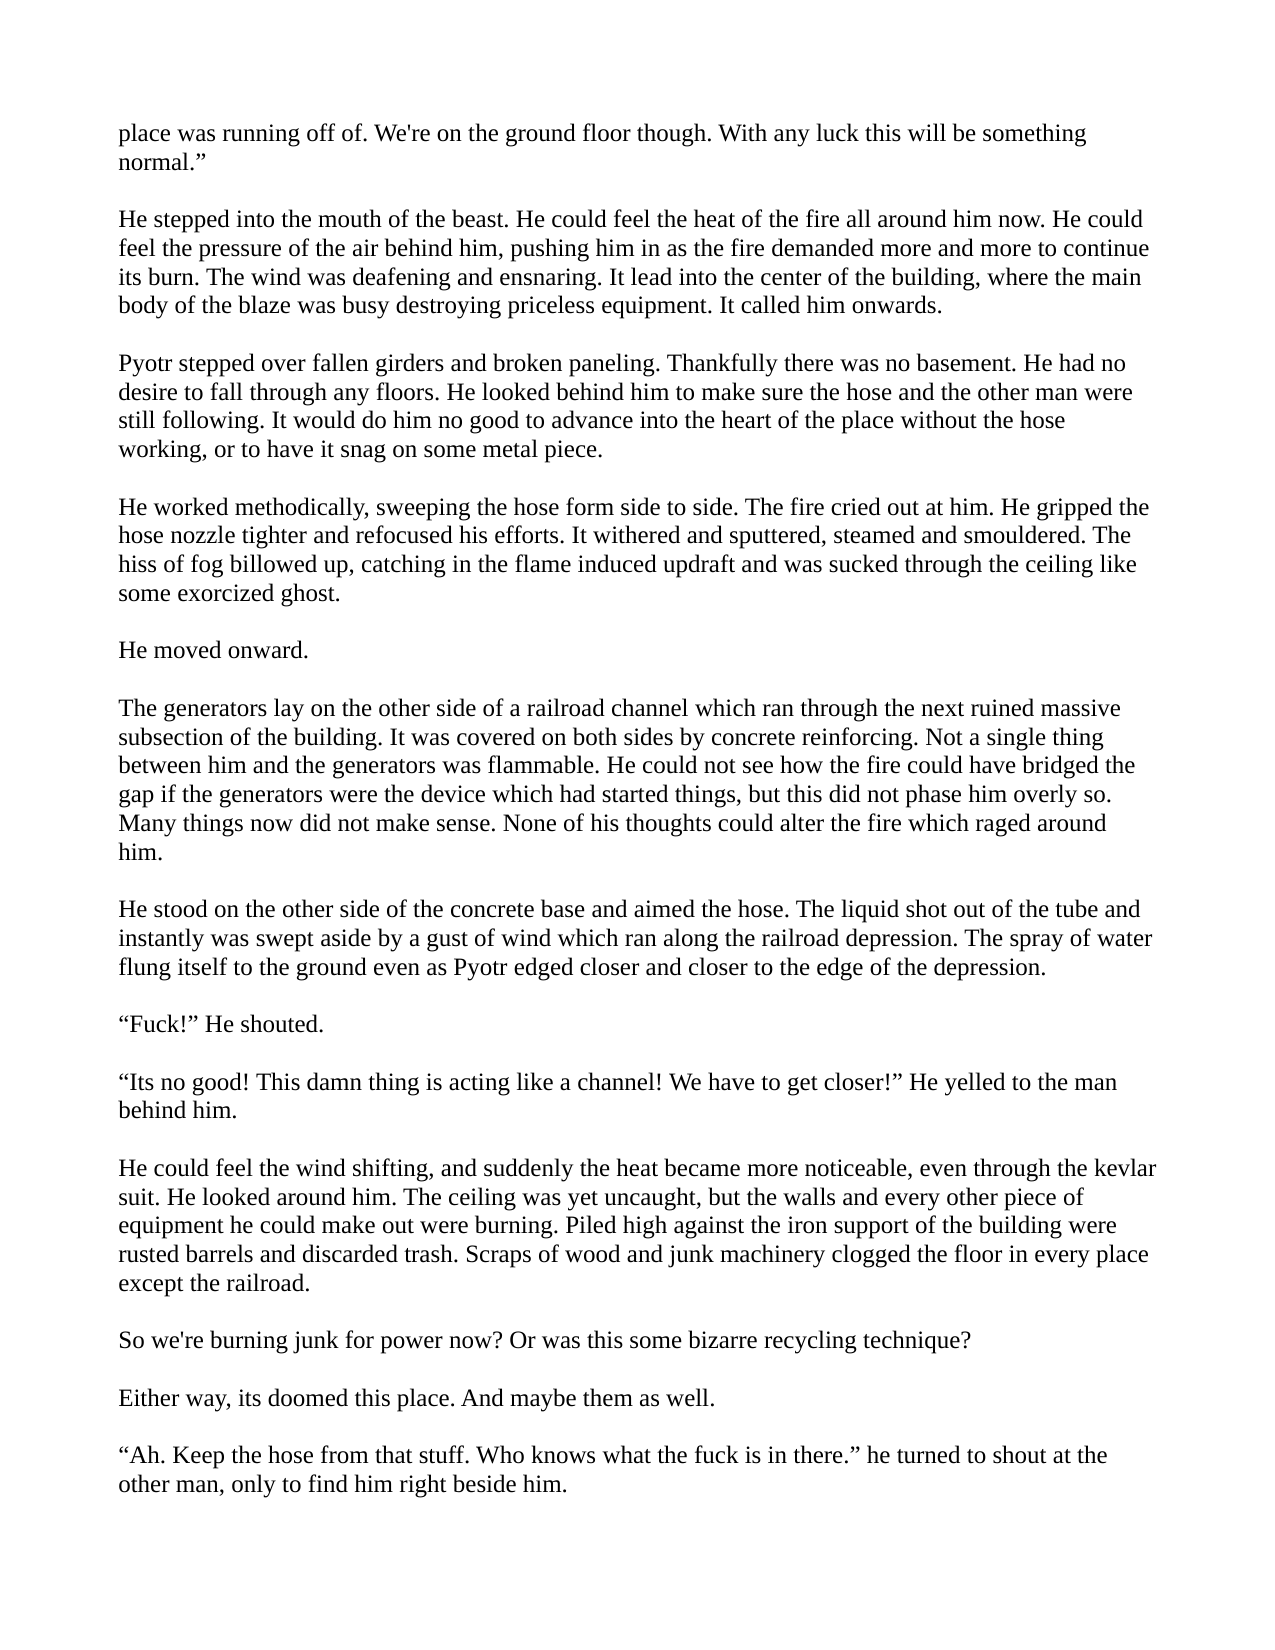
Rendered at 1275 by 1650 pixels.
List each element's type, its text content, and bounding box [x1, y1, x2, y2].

text He could feel the wind shifting, and suddenly the heat became more noticeable, even through the kevlar suit. He looked around him. The ceiling was yet uncaught, but the walls and every other piece of equipment he could make out were burning. Piled high against the iron support of the building were rusted barrels and discarded trash. Scraps of wood and junk machinery clogged the floor in every place except the railroad. [118, 1153, 1157, 1297]
text “Ah. Keep the hose from that stuff. Who knows what the fuck is in there.” he turned to shout at the other man, only to find him right beside him. [118, 1441, 1157, 1498]
text He stood on the other side of the concrete base and aimed the hose. The liquid shot out of the tube and instantly was swept aside by a gust of wind which ran along the railroad depression. The spray of water flung itself to the ground even as Pyotr edged closer and closer to the edge of the depression. [118, 894, 1157, 981]
text So we're burning junk for power now? Or was this some bizarre recycling technique? [118, 1326, 1157, 1354]
text place was running off of. We're on the ground floor though. With any luck this will be something normal.” [118, 118, 1157, 176]
text “Fuck!” He shouted. [118, 1009, 1157, 1038]
text He moved onward. [118, 636, 1157, 664]
text “Its no good! This damn thing is acting like a channel! We have to get closer!” He yelled to the man behind him. [118, 1067, 1157, 1124]
text He worked methodically, sweeping the hose form side to side. The fire cried out at him. He gripped the hose nozzle tighter and refocused his efforts. It withered and sputtered, steamed and smouldered. The hiss of fog billowed up, catching in the flame induced updraft and was sucked through the ceiling like some exorcized ghost. [118, 492, 1157, 607]
text He stepped into the mouth of the beast. He could feel the heat of the fire all around him now. He could feel the pressure of the air behind him, pushing him in as the fire demanded more and more to continue its burn. The wind was deafening and ensnaring. It lead into the center of the building, where the main body of the blaze was busy destroying priceless equipment. It called him onwards. [118, 204, 1157, 319]
text Pyotr stepped over fallen girders and broken paneling. Thankfully there was no basement. He had no desire to fall through any floors. He looked behind him to make sure the hose and the other man were still following. It would do him no good to advance into the heart of the place without the hose working, or to have it snag on some metal piece. [118, 348, 1157, 463]
text The generators lay on the other side of a railroad channel which ran through the next ruined massive subsection of the building. It was covered on both sides by concrete reinforcing. Not a single thing between him and the generators was flammable. He could not see how the fire could have bridged the gap if the generators were the device which had started things, but this did not phase him overly so. Many things now did not make sense. None of his thoughts could alter the fire which raged around him. [118, 693, 1157, 866]
text Either way, its doomed this place. And maybe them as well. [118, 1383, 1157, 1412]
